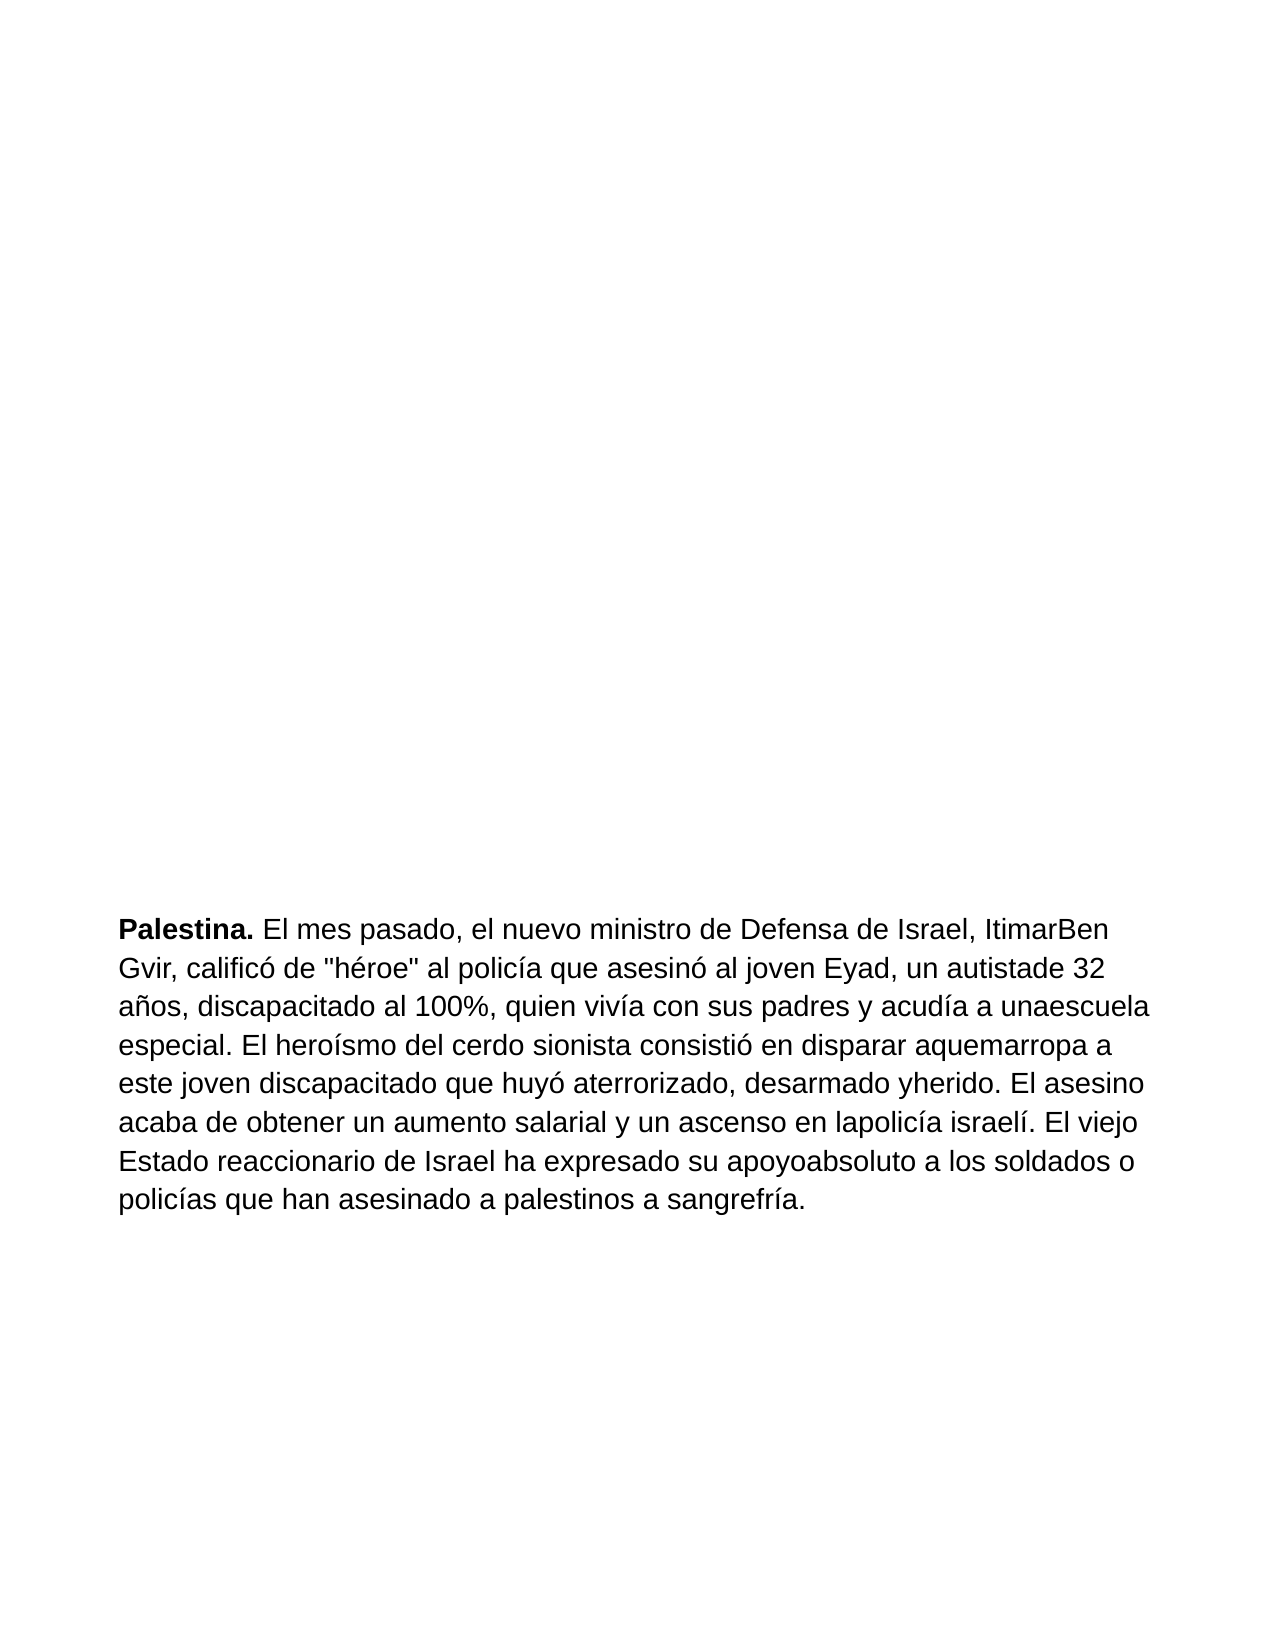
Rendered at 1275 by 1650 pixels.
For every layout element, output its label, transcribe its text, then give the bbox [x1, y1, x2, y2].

text Palestina. El mes pasado, el nuevo ministro de Defensa de Israel, ItimarBen Gvir, calificó de "héroe" al policía que asesinó al joven Eyad, un autistade 32 años, discapacitado al 100%, quien vivía con sus padres y acudía a unaescuela especial. El heroísmo del cerdo sionista consistió en disparar aquemarropa a este joven discapacitado que huyó aterrorizado, desarmado yherido. El asesino acaba de obtener un aumento salarial y un ascenso en lapolicía israelí. El viejo Estado reaccionario de Israel ha expresado su apoyoabsoluto a los soldados o policías que han asesinado a palestinos a sangrefría. [118, 912, 1157, 1216]
